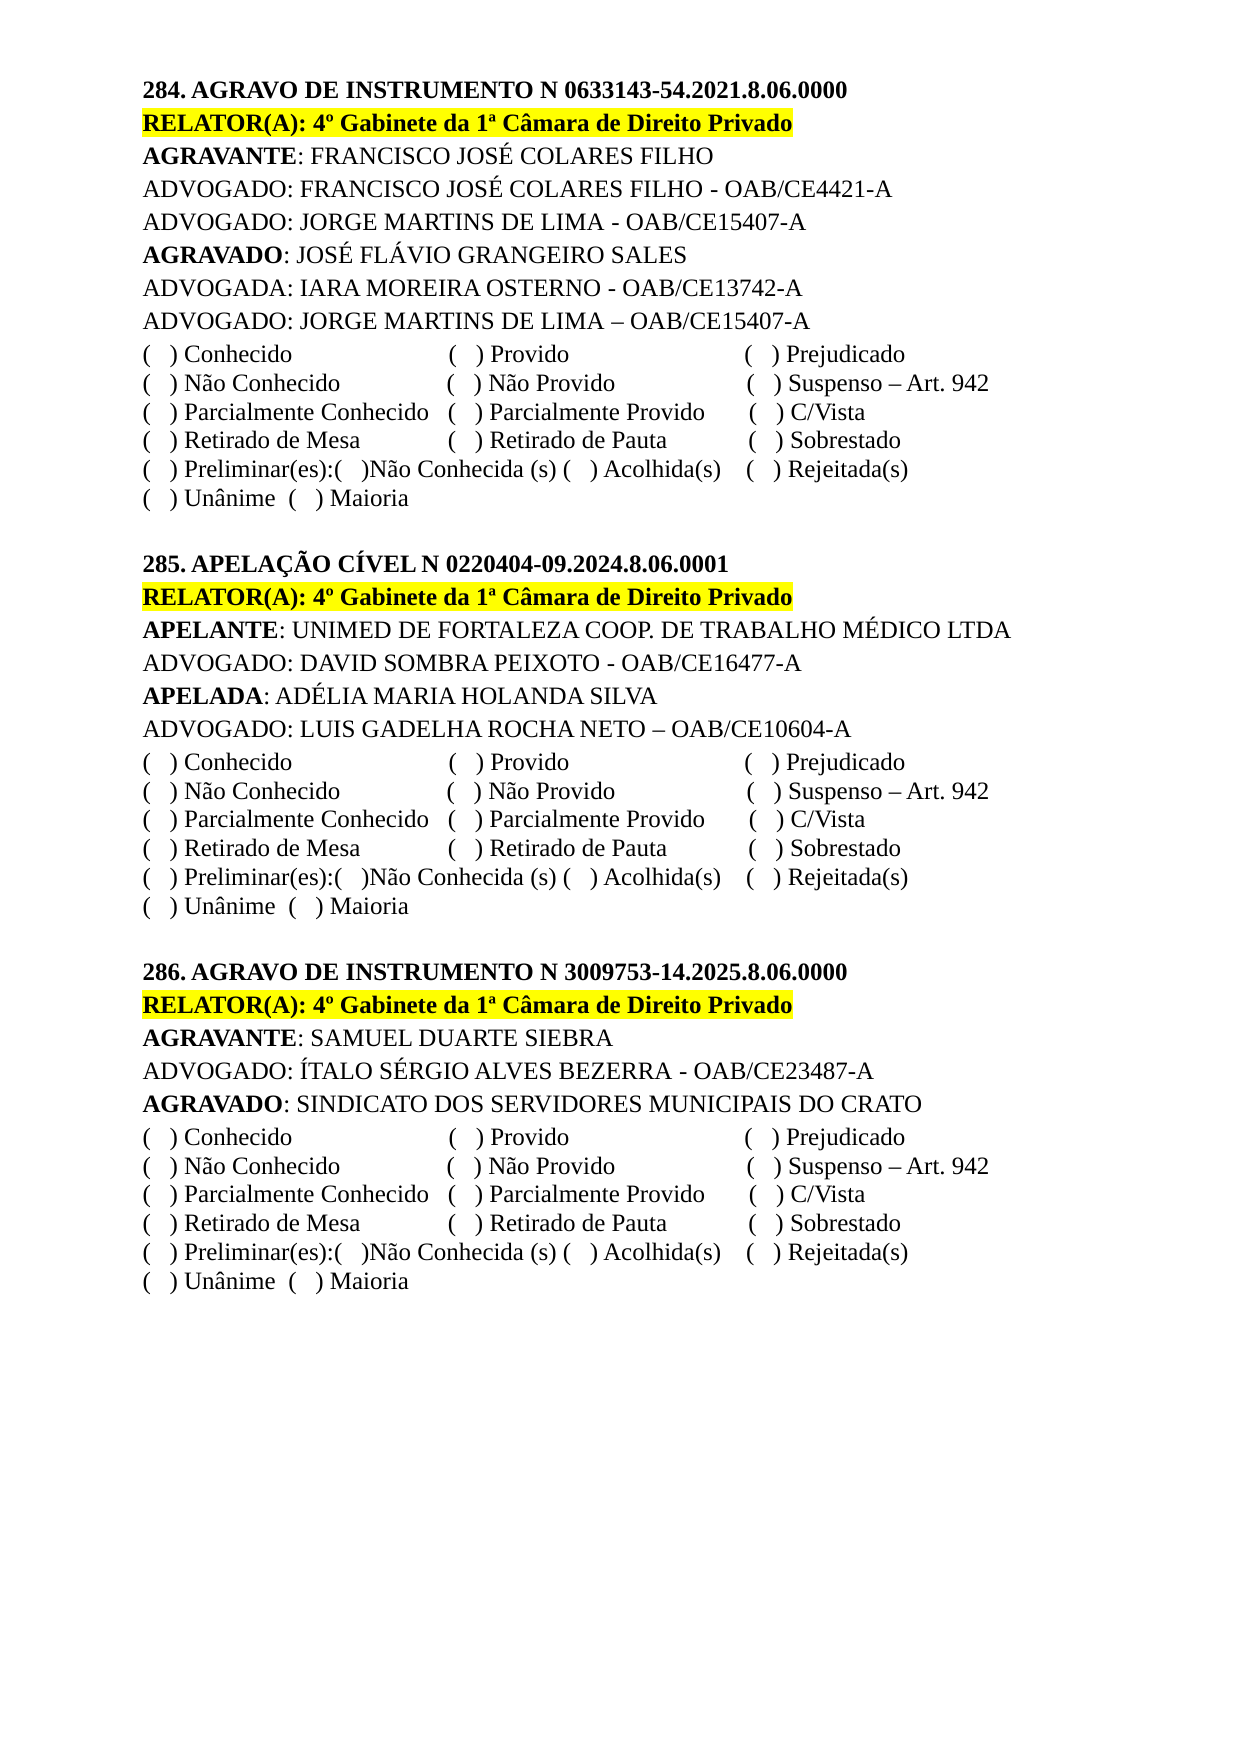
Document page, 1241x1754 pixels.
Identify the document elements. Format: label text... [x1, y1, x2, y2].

text ( ) Unânime ( ) Maioria 286. AGRAVO DE INSTRUMENTO N 3009753-14.2025.8.06.0000 RELATOR(A): 4º Gabinete da 1ª Câmara de Direito Privado AGRAVANTE: SAMUEL DUARTE SIEBRA ADVOGADO: ÍTALO SÉRGIO ALVES BEZERRA - OAB/CE23487-A AGRAVADO: SINDICATO DOS SERVIDORES MUNICIPAIS DO CRATO [142, 891, 1188, 1118]
text ( ) Unânime ( ) Maioria [142, 1266, 1188, 1361]
text ( ) Não Conhecido ( ) Não Provido ( ) Suspenso – Art. 942 [142, 776, 1158, 804]
text ( ) Retirado de Mesa ( ) Retirado de Pauta ( ) Sobrestado [142, 1208, 1158, 1237]
text ( ) Parcialmente Conhecido ( ) Parcialmente Provido ( ) C/Vista [142, 804, 1158, 833]
text ( ) Preliminar(es):( )Não Conhecida (s) ( ) Acolhida(s) ( ) Rejeitada(s) [142, 454, 1158, 483]
text ( ) Conhecido ( ) Provido ( ) Prejudicado [142, 747, 1141, 776]
text ( ) Parcialmente Conhecido ( ) Parcialmente Provido ( ) C/Vista [142, 1179, 1158, 1208]
text 285. APELAÇÃO CÍVEL N 0220404-09.2024.8.06.0001 RELATOR(A): 4º Gabinete da 1ª Câmara de Direito Privado APELANTE: UNIMED DE FORTALEZA COOP. DE TRABALHO MÉDICO LTDA ADVOGADO: DAVID SOMBRA PEIXOTO - OAB/CE16477-A APELADA: ADÉLIA MARIA HOLANDA SILVA ADVOGADO: LUIS GADELHA ROCHA NETO – OAB/CE10604-A [142, 516, 1188, 743]
text ( ) Parcialmente Conhecido ( ) Parcialmente Provido ( ) C/Vista [142, 397, 1158, 425]
text ( ) Não Conhecido ( ) Não Provido ( ) Suspenso – Art. 942 [142, 368, 1158, 397]
text ( ) Preliminar(es):( )Não Conhecida (s) ( ) Acolhida(s) ( ) Rejeitada(s) [142, 1237, 1158, 1266]
text ( ) Preliminar(es):( )Não Conhecida (s) ( ) Acolhida(s) ( ) Rejeitada(s) [142, 862, 1158, 891]
text ( ) Conhecido ( ) Provido ( ) Prejudicado [142, 1122, 1141, 1151]
text 284. AGRAVO DE INSTRUMENTO N 0633143-54.2021.8.06.0000 RELATOR(A): 4º Gabinete da 1ª Câmara de Direito Privado AGRAVANTE: FRANCISCO JOSÉ COLARES FILHO ADVOGADO: FRANCISCO JOSÉ COLARES FILHO - OAB/CE4421-A ADVOGADO: JORGE MARTINS DE LIMA - OAB/CE15407-A AGRAVADO: JOSÉ FLÁVIO GRANGEIRO SALES ADVOGADA: IARA MOREIRA OSTERNO - OAB/CE13742-A ADVOGADO: JORGE MARTINS DE LIMA – OAB/CE15407-A [142, 75, 1188, 335]
text ( ) Não Conhecido ( ) Não Provido ( ) Suspenso – Art. 942 [142, 1151, 1158, 1179]
text ( ) Retirado de Mesa ( ) Retirado de Pauta ( ) Sobrestado [142, 425, 1158, 454]
text ( ) Unânime ( ) Maioria [142, 483, 1188, 512]
text ( ) Conhecido ( ) Provido ( ) Prejudicado [142, 339, 1141, 368]
text ( ) Retirado de Mesa ( ) Retirado de Pauta ( ) Sobrestado [142, 833, 1158, 862]
